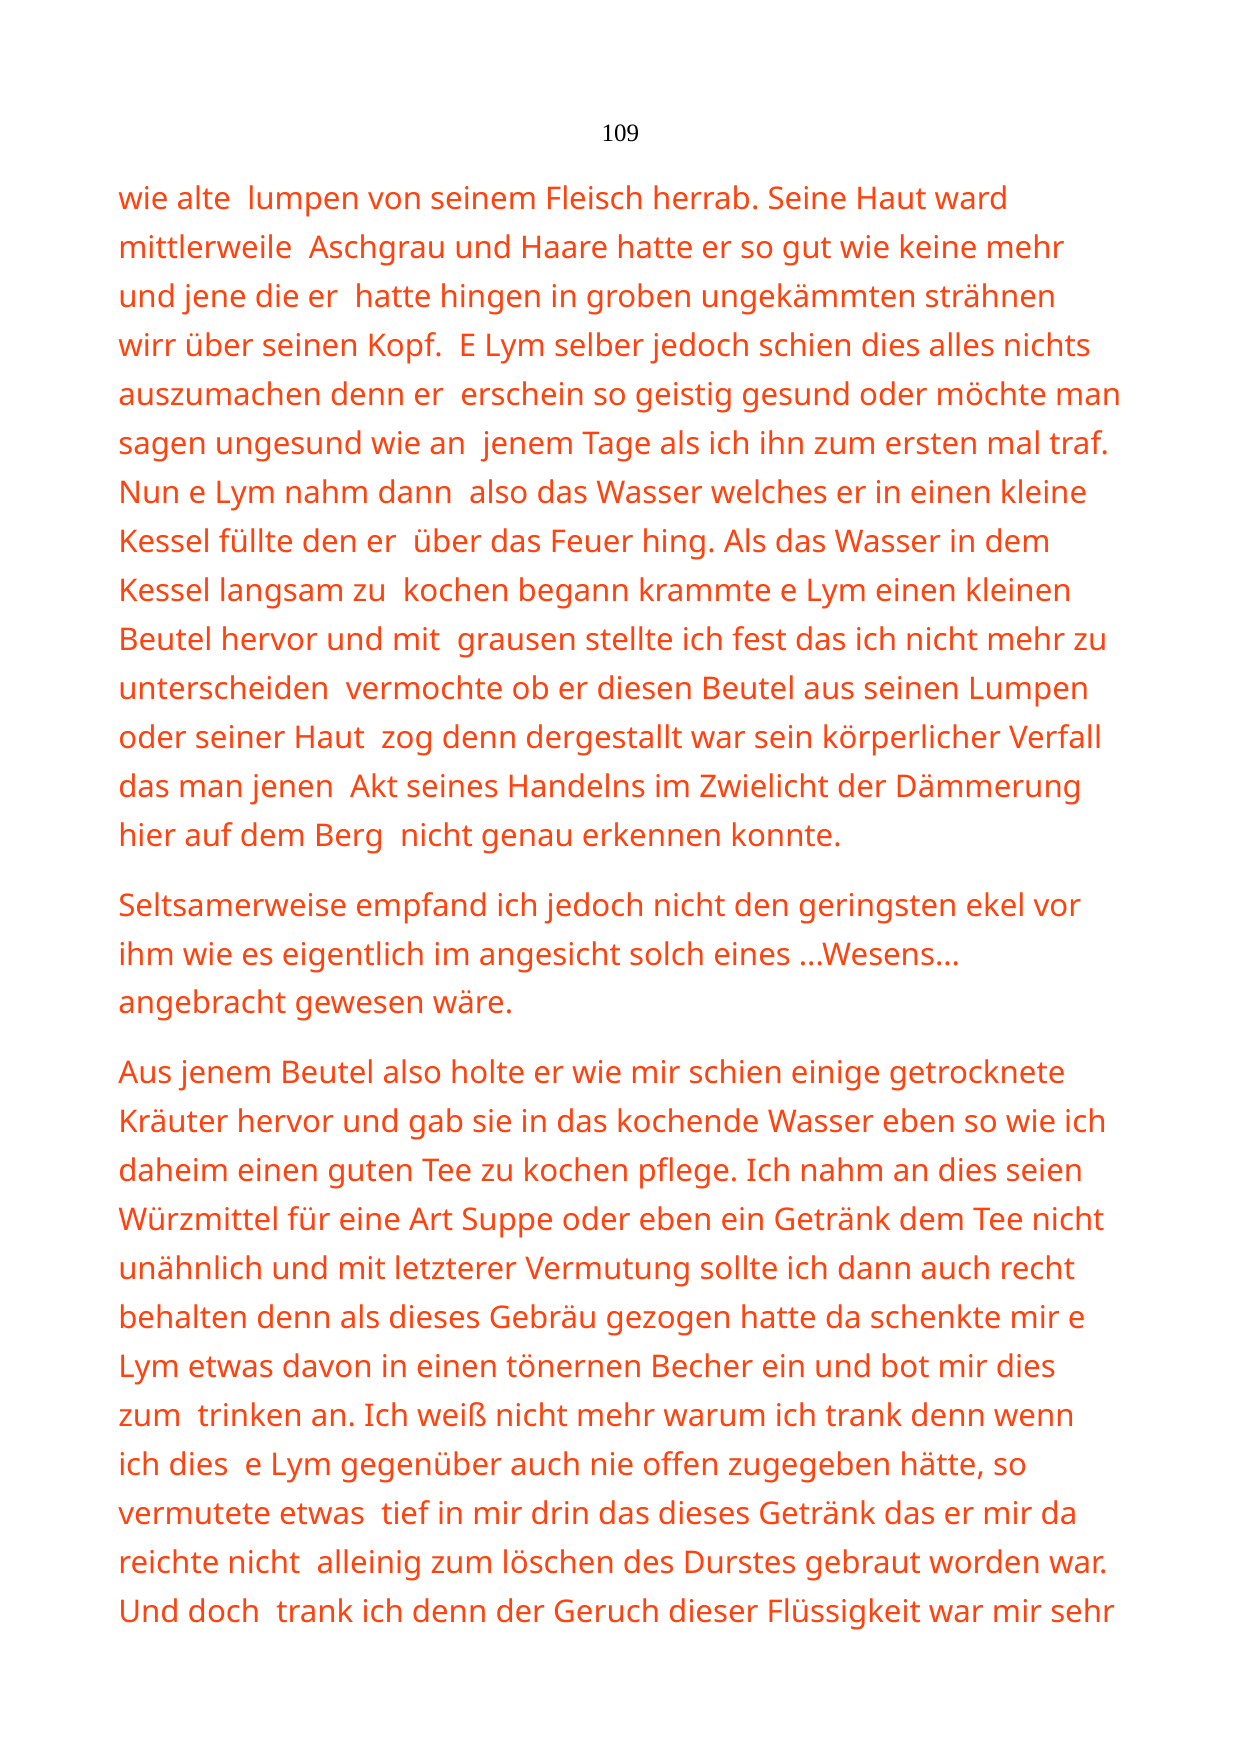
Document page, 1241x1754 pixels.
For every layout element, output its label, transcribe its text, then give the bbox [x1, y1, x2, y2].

text Aus jenem Beutel also holte er wie mir schien einige getrocknete Kräuter hervor und gab sie in das kochende Wasser eben so wie ich daheim einen guten Tee zu kochen pflege. Ich nahm an dies seien Würzmittel für eine Art Suppe oder eben ein Getränk dem Tee nicht unähnlich und mit letzterer Vermutung sollte ich dann auch recht behalten denn als dieses Gebräu gezogen hatte da schenkte mir e Lym etwas davon in einen tönernen Becher ein und bot mir dies zum trinken an. Ich weiß nicht mehr warum ich trank denn wenn ich dies e Lym gegenüber auch nie offen zugegeben hätte, so vermutete etwas tief in mir drin das dieses Getränk das er mir da reichte nicht alleinig zum löschen des Durstes gebraut worden war. Und doch trank ich denn der Geruch dieser Flüssigkeit war mir sehr [118, 1050, 1122, 1631]
text wie alte lumpen von seinem Fleisch herrab. Seine Haut ward mittlerweile Aschgrau und Haare hatte er so gut wie keine mehr und jene die er hatte hingen in groben ungekämmten strähnen wirr über seinen Kopf. E Lym selber jedoch schien dies alles nichts auszumachen denn er erschein so geistig gesund oder möchte man sagen ungesund wie an jenem Tage als ich ihn zum ersten mal traf. Nun e Lym nahm dann also das Wasser welches er in einen kleine Kessel füllte den er über das Feuer hing. Als das Wasser in dem Kessel langsam zu kochen begann krammte e Lym einen kleinen Beutel hervor und mit grausen stellte ich fest das ich nicht mehr zu unterscheiden vermochte ob er diesen Beutel aus seinen Lumpen oder seiner Haut zog denn dergestallt war sein körperlicher Verfall das man jenen Akt seines Handelns im Zwielicht der Dämmerung hier auf dem Berg nicht genau erkennen konnte. [118, 176, 1122, 855]
text Seltsamerweise empfand ich jedoch nicht den geringsten ekel vor ihm wie es eigentlich im angesicht solch eines ...Wesens... angebracht gewesen wäre. [118, 883, 1122, 1023]
